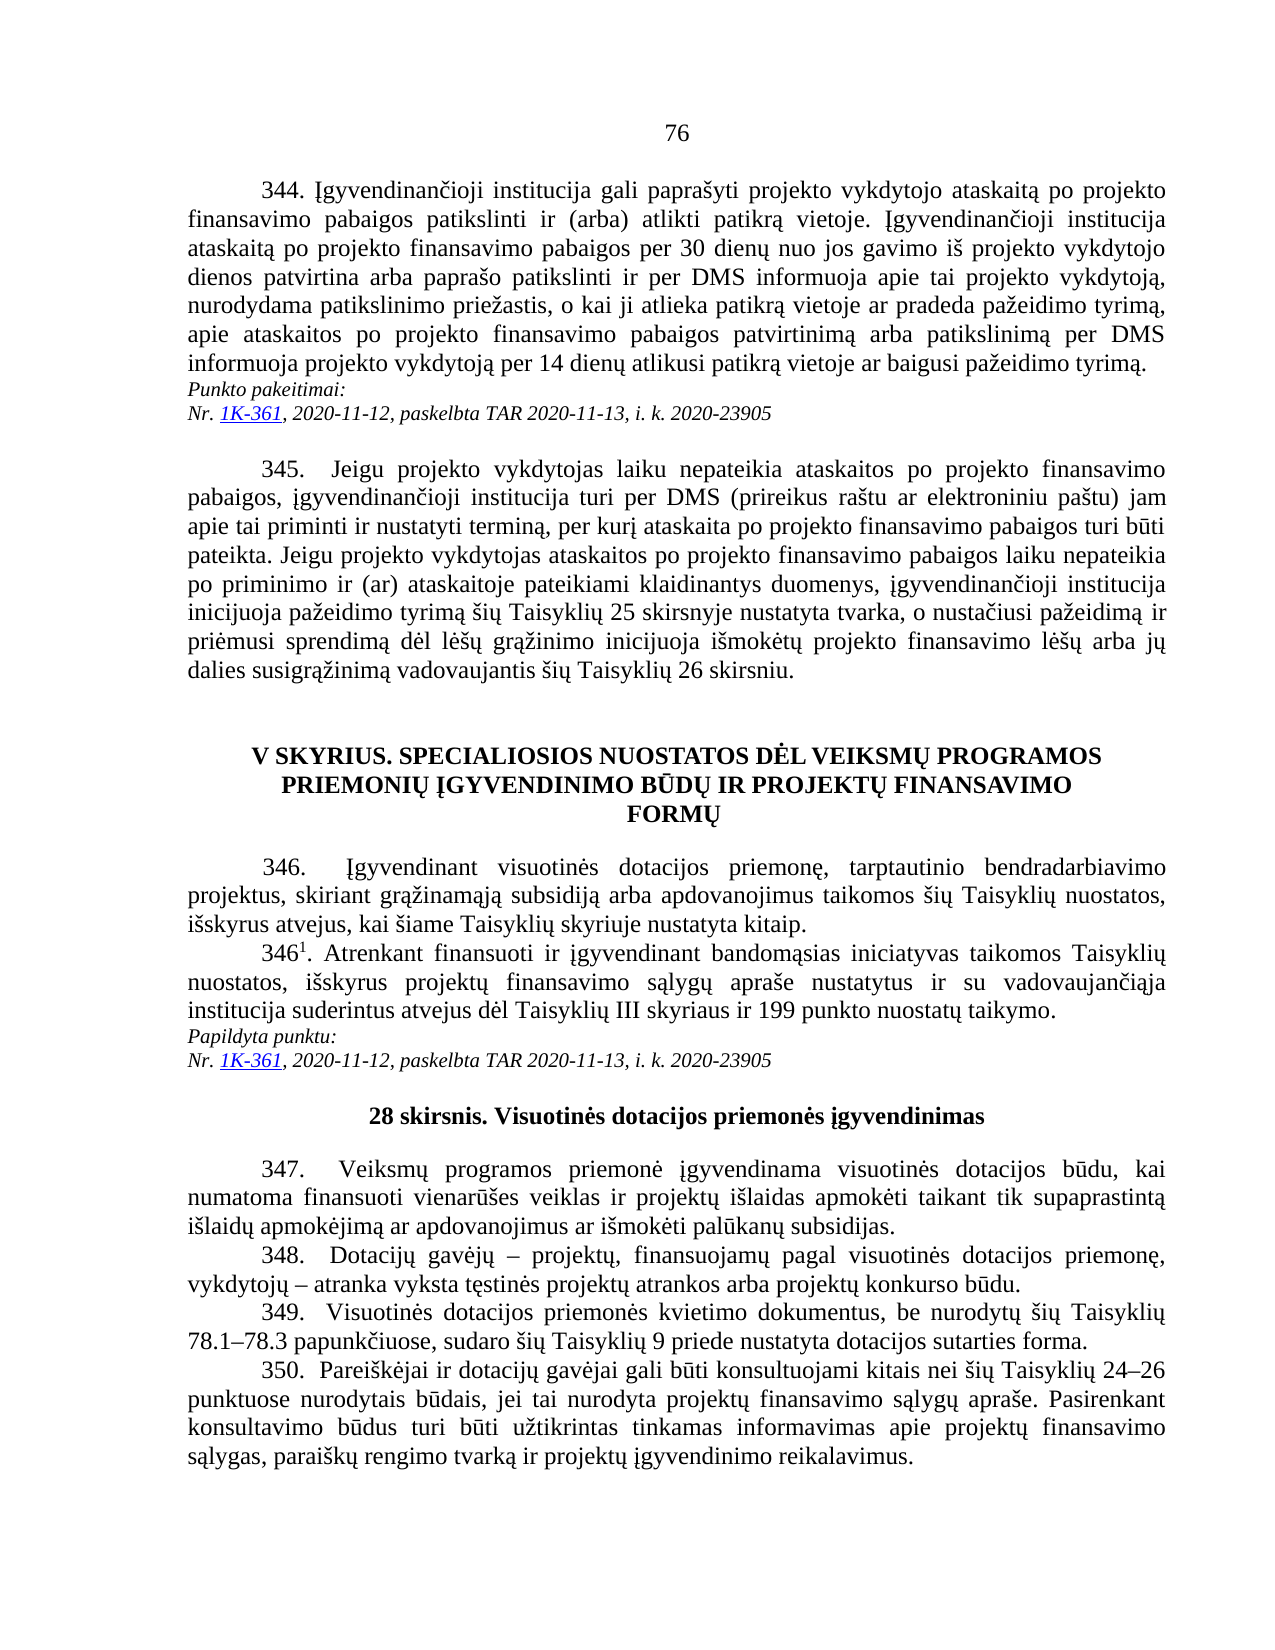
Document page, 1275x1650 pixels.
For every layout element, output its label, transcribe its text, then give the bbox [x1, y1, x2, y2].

text Nr. 1K-361, 2020-11-12, paskelbta TAR 2020-11-13, i. k. 2020-23905 [187, 1048, 1167, 1072]
text 348. Dotacijų gavėjų – projektų, finansuojamų pagal visuotinės dotacijos priemonę, vykdytojų – atranka vyksta tęstinės projektų atrankos arba projektų konkurso būdu. [187, 1240, 1167, 1297]
text Punkto pakeitimai: [187, 377, 1167, 401]
text V SKYRIUS. SPECIALIOSIOS NUOSTATOS DĖL VEIKSMŲ PROGRAMOS PRIEMONIŲ ĮGYVENDINIMO BŪDŲ IR PROJEKTŲ FINANSAVIMO FORMŲ [246, 741, 1107, 827]
text 350. Pareiškėjai ir dotacijų gavėjai gali būti konsultuojami kitais nei šių Taisyklių 24–26 punktuose nurodytais būdais, jei tai nurodyta projektų finansavimo sąlygų apraše. Pasirenkant konsultavimo būdus turi būti užtikrintas tinkamas informavimas apie projektų finansavimo sąlygas, paraiškų rengimo tvarką ir projektų įgyvendinimo reikalavimus. [187, 1355, 1167, 1470]
text 345. Jeigu projekto vykdytojas laiku nepateikia ataskaitos po projekto finansavimo pabaigos, įgyvendinančioji institucija turi per DMS (prireikus raštu ar elektroniniu paštu) jam apie tai priminti ir nustatyti terminą, per kurį ataskaita po projekto finansavimo pabaigos turi būti pateikta. Jeigu projekto vykdytojas ataskaitos po projekto finansavimo pabaigos laiku nepateikia po priminimo ir (ar) ataskaitoje pateikiami klaidinantys duomenys, įgyvendinančioji institucija inicijuoja pažeidimo tyrimą šių Taisyklių 25 skirsnyje nustatyta tvarka, o nustačiusi pažeidimą ir priėmusi sprendimą dėl lėšų grąžinimo inicijuoja išmokėtų projekto finansavimo lėšų arba jų dalies susigrąžinimą vadovaujantis šių Taisyklių 26 skirsniu. [187, 454, 1167, 684]
text 349. Visuotinės dotacijos priemonės kvietimo dokumentus, be nurodytų šių Taisyklių 78.1–78.3 papunkčiuose, sudaro šių Taisyklių 9 priede nustatyta dotacijos sutarties forma. [187, 1297, 1167, 1355]
text Papildyta punktu: [187, 1024, 1167, 1048]
text 347. Veiksmų programos priemonė įgyvendinama visuotinės dotacijos būdu, kai numatoma finansuoti vienarūšes veiklas ir projektų išlaidas apmokėti taikant tik supaprastintą išlaidų apmokėjimą ar apdovanojimus ar išmokėti palūkanų subsidijas. [187, 1154, 1167, 1240]
text 346. Įgyvendinant visuotinės dotacijos priemonę, tarptautinio bendradarbiavimo projektus, skiriant grąžinamąją subsidiją arba apdovanojimus taikomos šių Taisyklių nuostatos, išskyrus atvejus, kai šiame Taisyklių skyriuje nustatyta kitaip. [187, 852, 1167, 938]
text 344. Įgyvendinančioji institucija gali paprašyti projekto vykdytojo ataskaitą po projekto finansavimo pabaigos patikslinti ir (arba) atlikti patikrą vietoje. Įgyvendinančioji institucija ataskaitą po projekto finansavimo pabaigos per 30 dienų nuo jos gavimo iš projekto vykdytojo dienos patvirtina arba paprašo patikslinti ir per DMS informuoja apie tai projekto vykdytoją, nurodydama patikslinimo priežastis, o kai ji atlieka patikrą vietoje ar pradeda pažeidimo tyrimą, apie ataskaitos po projekto finansavimo pabaigos patvirtinimą arba patikslinimą per DMS informuoja projekto vykdytoją per 14 dienų atlikusi patikrą vietoje ar baigusi pažeidimo tyrimą. [187, 176, 1167, 377]
text 28 skirsnis. Visuotinės dotacijos priemonės įgyvendinimas [246, 1101, 1107, 1130]
text 3461. Atrenkant finansuoti ir įgyvendinant bandomąsias iniciatyvas taikomos Taisyklių nuostatos, išskyrus projektų finansavimo sąlygų apraše nustatytus ir su vadovaujančiąja institucija suderintus atvejus dėl Taisyklių III skyriaus ir 199 punkto nuostatų taikymo. [187, 938, 1167, 1024]
text Nr. 1K-361, 2020-11-12, paskelbta TAR 2020-11-13, i. k. 2020-23905 [187, 401, 1167, 425]
